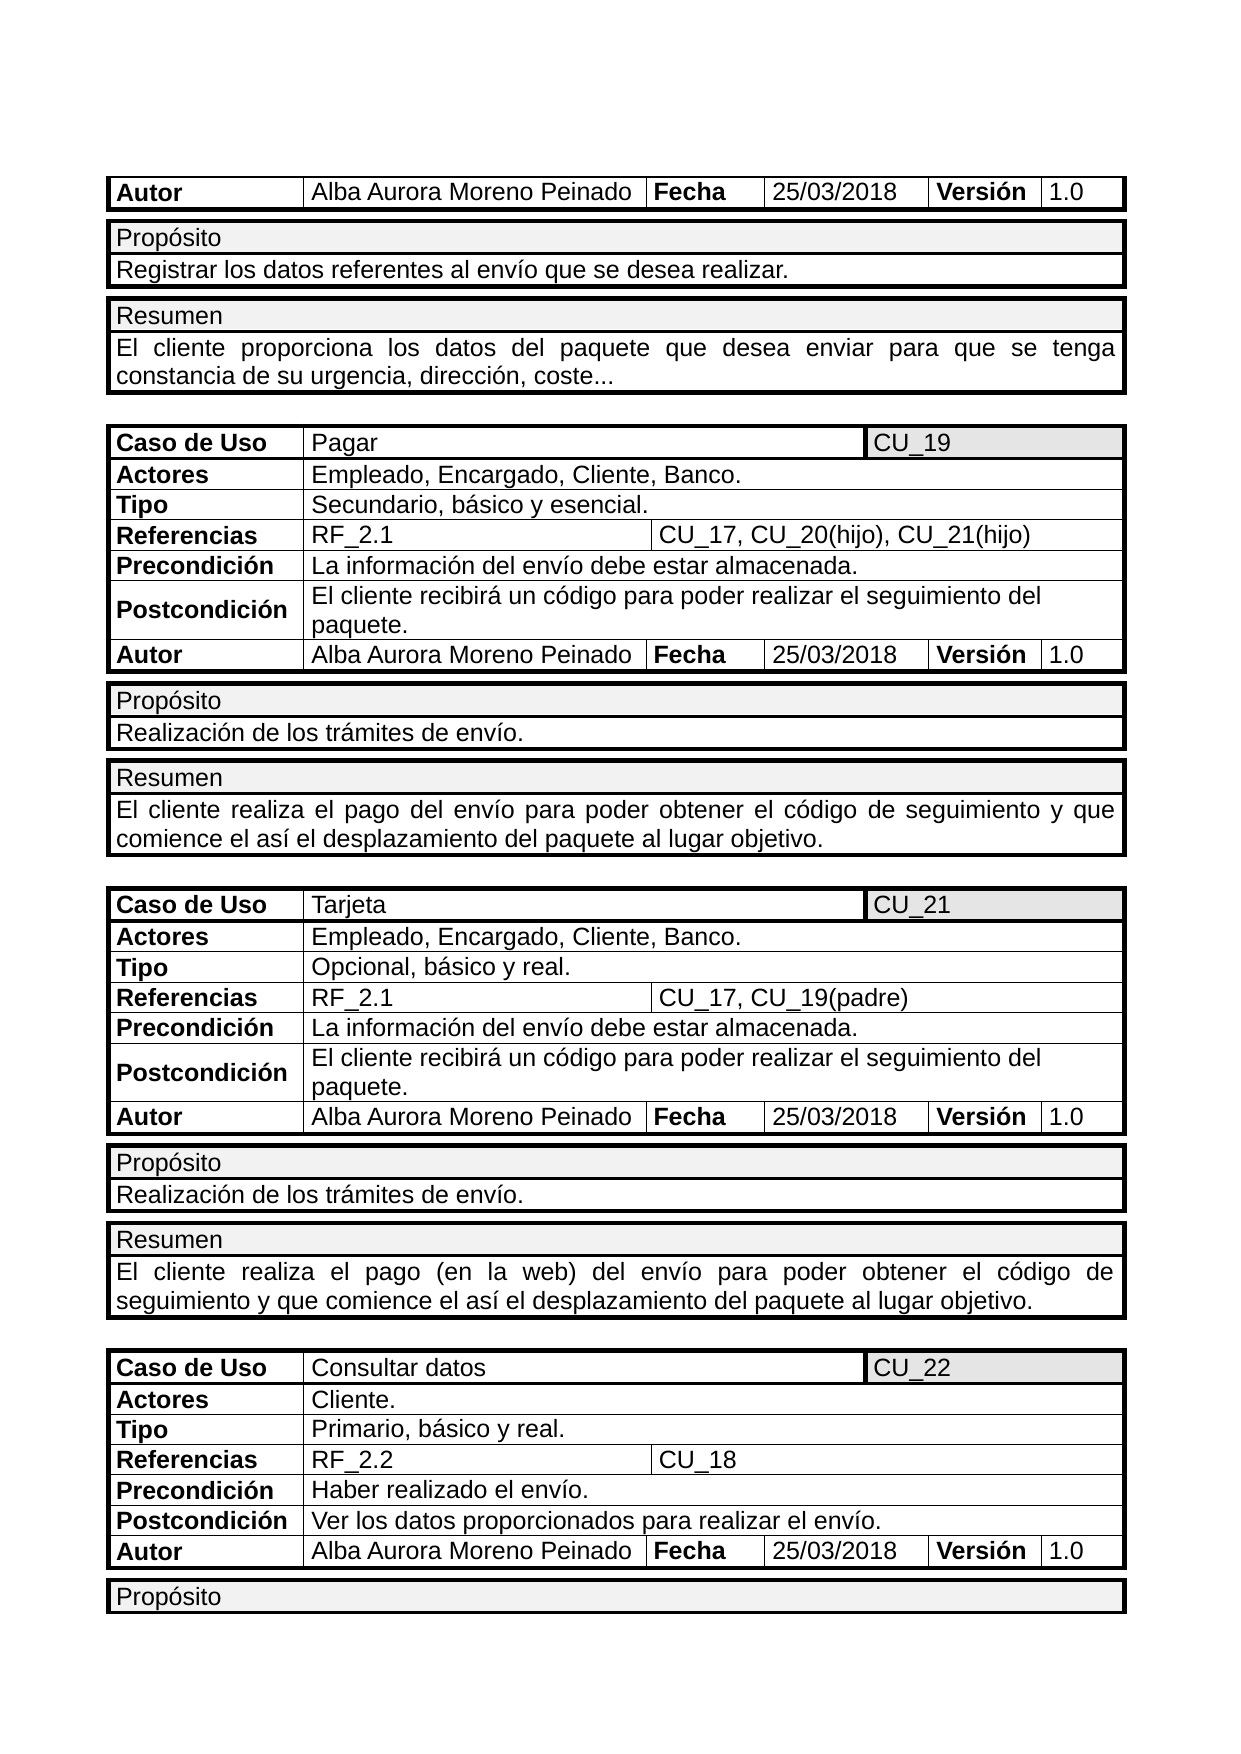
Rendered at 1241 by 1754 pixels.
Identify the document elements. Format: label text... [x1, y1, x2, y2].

table_cell La información del envío debe estar almacenada. [304, 551, 1122, 580]
table_cell CU_17, CU_20(hijo), CU_21(hijo) [652, 520, 1122, 550]
table_cell Registrar los datos referentes al envío que se desea realizar. [111, 255, 1122, 284]
table_cell 1.0 [1042, 1102, 1122, 1131]
table_cell RF_2.2 [304, 1445, 651, 1474]
table_cell Referencias [111, 1445, 303, 1474]
table_cell El cliente recibirá un código para poder realizar el seguimiento del paquete. [304, 1044, 1122, 1101]
table_cell Opcional, básico y real. [304, 952, 1122, 982]
table_cell CU_17, CU_19(padre) [652, 983, 1122, 1012]
table_cell Alba Aurora Moreno Peinado [304, 178, 646, 207]
table_cell Tipo [111, 490, 303, 519]
table_cell 1.0 [1042, 178, 1122, 207]
table_cell Realización de los trámites de envío. [111, 1180, 1122, 1209]
table_cell La información del envío debe estar almacenada. [304, 1013, 1122, 1042]
table_cell 25/03/2018 [765, 178, 928, 207]
table_header Caso de Uso [111, 428, 303, 457]
table_cell Actores [111, 923, 303, 951]
table_cell Haber realizado el envío. [304, 1475, 1122, 1505]
table_cell Autor [111, 1102, 303, 1131]
table_cell Tipo [111, 1415, 303, 1444]
table_header Resumen [111, 301, 1122, 329]
table_cell CU_18 [652, 1445, 1122, 1474]
table_header Propósito [111, 1582, 1122, 1611]
table_cell Versión [929, 1536, 1041, 1566]
table_cell 25/03/2018 [765, 1536, 928, 1566]
table_cell El cliente proporciona los datos del paquete que desea enviar para que se tenga constancia de su urgencia, dirección, coste... [111, 333, 1122, 390]
table_cell Precondición [111, 1475, 303, 1505]
table_cell 25/03/2018 [765, 640, 928, 669]
table_cell RF_2.1 [304, 520, 651, 550]
table_header CU_22 [868, 1353, 1122, 1382]
table_cell El cliente realiza el pago del envío para poder obtener el código de seguimiento y que comience el así el desplazamiento del paquete al lugar objetivo. [111, 795, 1122, 852]
table_cell Fecha [647, 640, 764, 669]
table_cell Versión [929, 178, 1041, 207]
table_cell El cliente realiza el pago (en la web) del envío para poder obtener el código de seguimiento y que comience el así el desplazamiento del paquete al lugar objetivo. [111, 1257, 1122, 1315]
table_cell Precondición [111, 551, 303, 580]
table_cell Precondición [111, 1013, 303, 1042]
table_cell Alba Aurora Moreno Peinado [304, 640, 646, 669]
table_header Propósito [111, 1148, 1122, 1177]
table_cell Autor [111, 640, 303, 669]
table_cell Cliente. [304, 1385, 1122, 1413]
table_cell Fecha [647, 178, 764, 207]
table_header Resumen [111, 1225, 1122, 1254]
table_header CU_21 [868, 891, 1122, 919]
table_cell Referencias [111, 983, 303, 1012]
table_cell RF_2.1 [304, 983, 651, 1012]
table_cell 1.0 [1042, 640, 1122, 669]
table_cell Empleado, Encargado, Cliente, Banco. [304, 460, 1122, 489]
table_header Resumen [111, 763, 1122, 792]
table_cell Fecha [647, 1102, 764, 1131]
table_cell Ver los datos proporcionados para realizar el envío. [304, 1506, 1122, 1535]
table_cell Postcondición [111, 1506, 303, 1535]
table_cell Versión [929, 640, 1041, 669]
table_header Tarjeta [304, 891, 863, 919]
table_header Propósito [111, 686, 1122, 714]
table_cell 25/03/2018 [765, 1102, 928, 1131]
table_header Propósito [111, 223, 1122, 252]
table_cell Autor [111, 1536, 303, 1566]
table_cell Fecha [647, 1536, 764, 1566]
table_cell Alba Aurora Moreno Peinado [304, 1536, 646, 1566]
table_header Pagar [304, 428, 863, 457]
table_cell Postcondición [111, 581, 303, 639]
table_cell Empleado, Encargado, Cliente, Banco. [304, 923, 1122, 951]
table_cell Versión [929, 1102, 1041, 1131]
table_cell Referencias [111, 520, 303, 550]
table_cell El cliente recibirá un código para poder realizar el seguimiento del paquete. [304, 581, 1122, 639]
table_header Consultar datos [304, 1353, 863, 1382]
table_cell Primario, básico y real. [304, 1415, 1122, 1444]
table_cell Secundario, básico y esencial. [304, 490, 1122, 519]
table_header Caso de Uso [111, 1353, 303, 1382]
table_cell Actores [111, 1385, 303, 1413]
table_header CU_19 [868, 428, 1122, 457]
table_header Caso de Uso [111, 891, 303, 919]
table_cell Postcondición [111, 1044, 303, 1101]
table_cell Actores [111, 460, 303, 489]
table_cell Tipo [111, 952, 303, 982]
table_cell Realización de los trámites de envío. [111, 718, 1122, 746]
table_cell Autor [111, 178, 303, 207]
table_cell 1.0 [1042, 1536, 1122, 1566]
table_cell Alba Aurora Moreno Peinado [304, 1102, 646, 1131]
